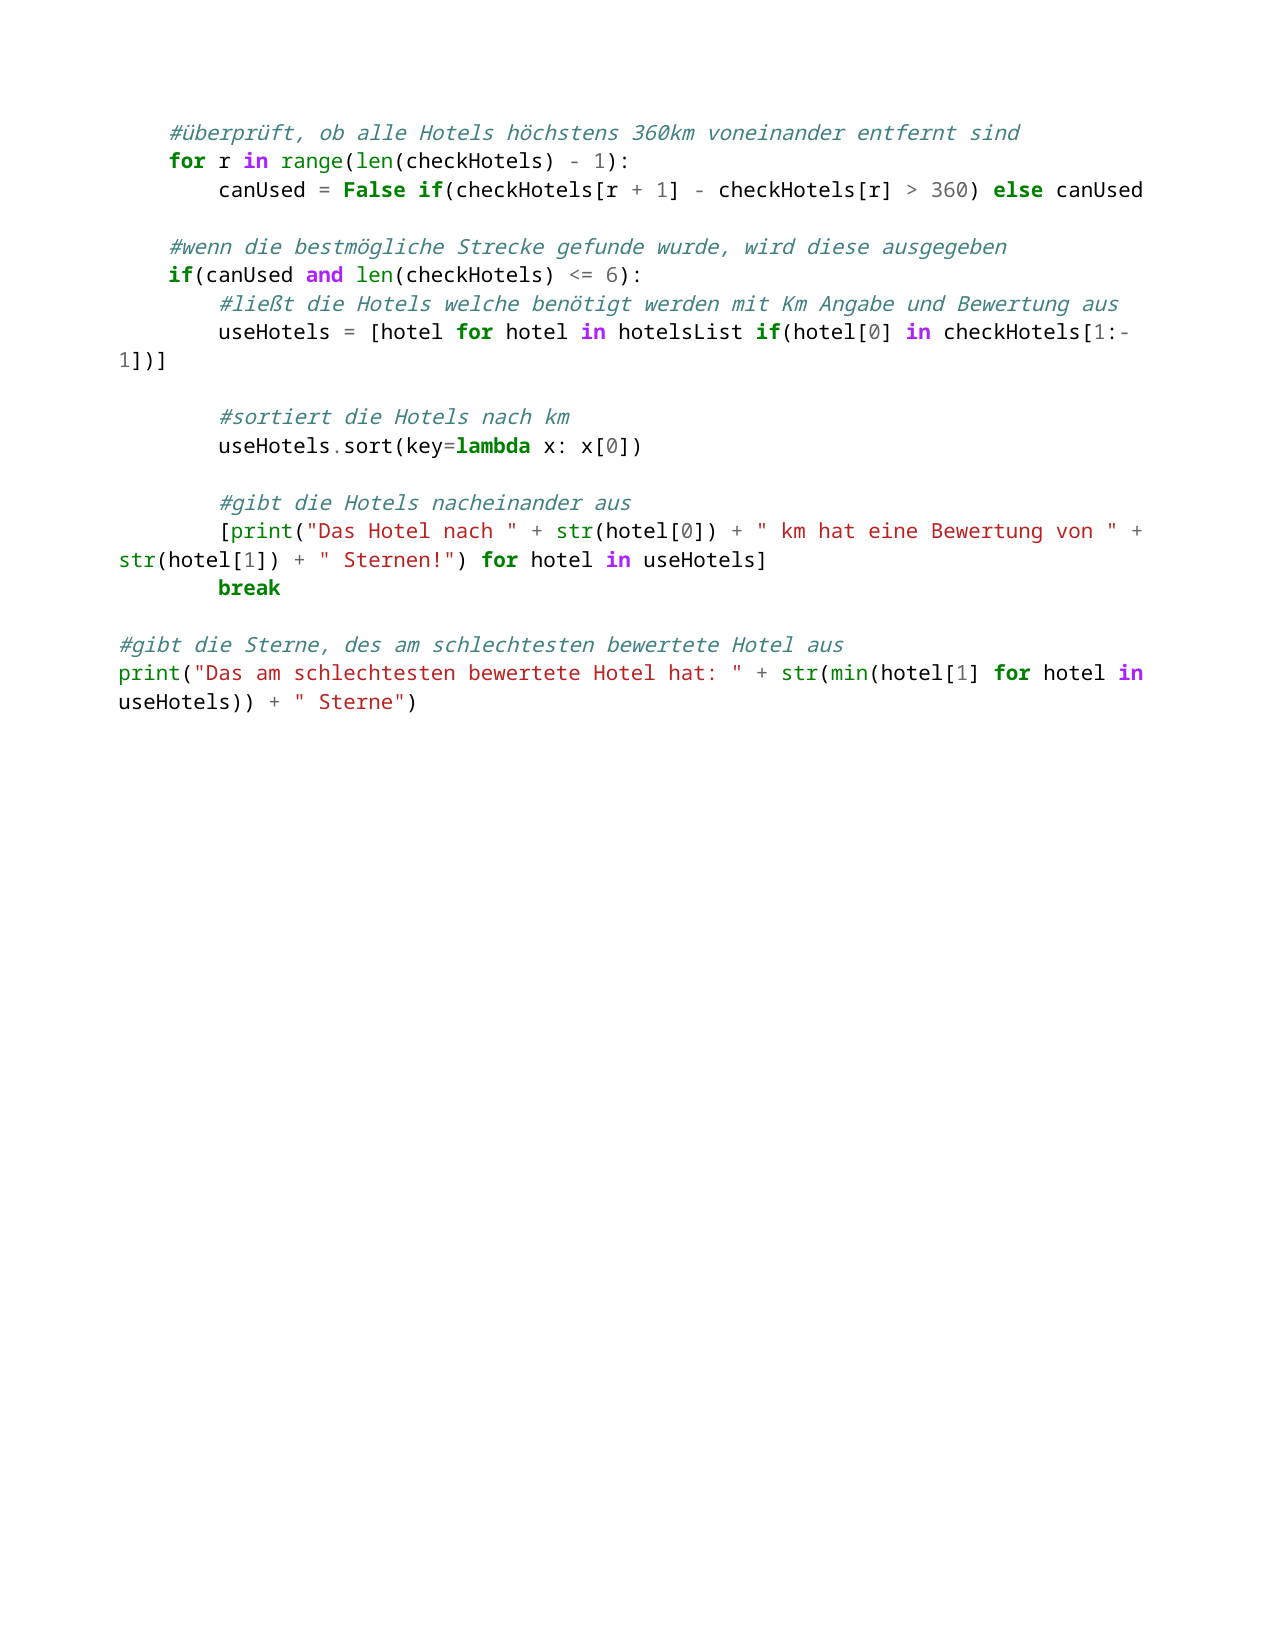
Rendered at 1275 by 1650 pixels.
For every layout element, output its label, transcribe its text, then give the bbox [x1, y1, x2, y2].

text #gibt die Sterne, des am schlechtesten bewertete Hotel aus [118, 630, 1157, 658]
text #wenn die bestmögliche Strecke gefunde wurde, wird diese ausgegeben [118, 232, 1157, 260]
text break [118, 573, 1157, 602]
text for r in range(len(checkHotels) - 1): [118, 147, 1157, 175]
text #ließt die Hotels welche benötigt werden mit Km Angabe und Bewertung aus [118, 289, 1157, 317]
text #sortiert die Hotels nach km [118, 402, 1157, 431]
text #gibt die Hotels nacheinander aus [118, 488, 1157, 516]
text canUsed = False if(checkHotels[r + 1] - checkHotels[r] > 360) else canUsed [118, 175, 1157, 203]
text if(canUsed and len(checkHotels) <= 6): [118, 260, 1157, 289]
text #überprüft, ob alle Hotels höchstens 360km voneinander entfernt sind [118, 118, 1157, 147]
text print("Das am schlechtesten bewertete Hotel hat: " + str(min(hotel[1] for hotel in useHotels)) + " Sterne") [118, 658, 1157, 715]
text useHotels.sort(key=lambda x: x[0]) [118, 431, 1157, 459]
text [print("Das Hotel nach " + str(hotel[0]) + " km hat eine Bewertung von " + str(hotel[1]) + " Sternen!") for hotel in useHotels] [118, 516, 1157, 573]
text useHotels = [hotel for hotel in hotelsList if(hotel[0] in checkHotels[1:-1])] [118, 317, 1157, 374]
